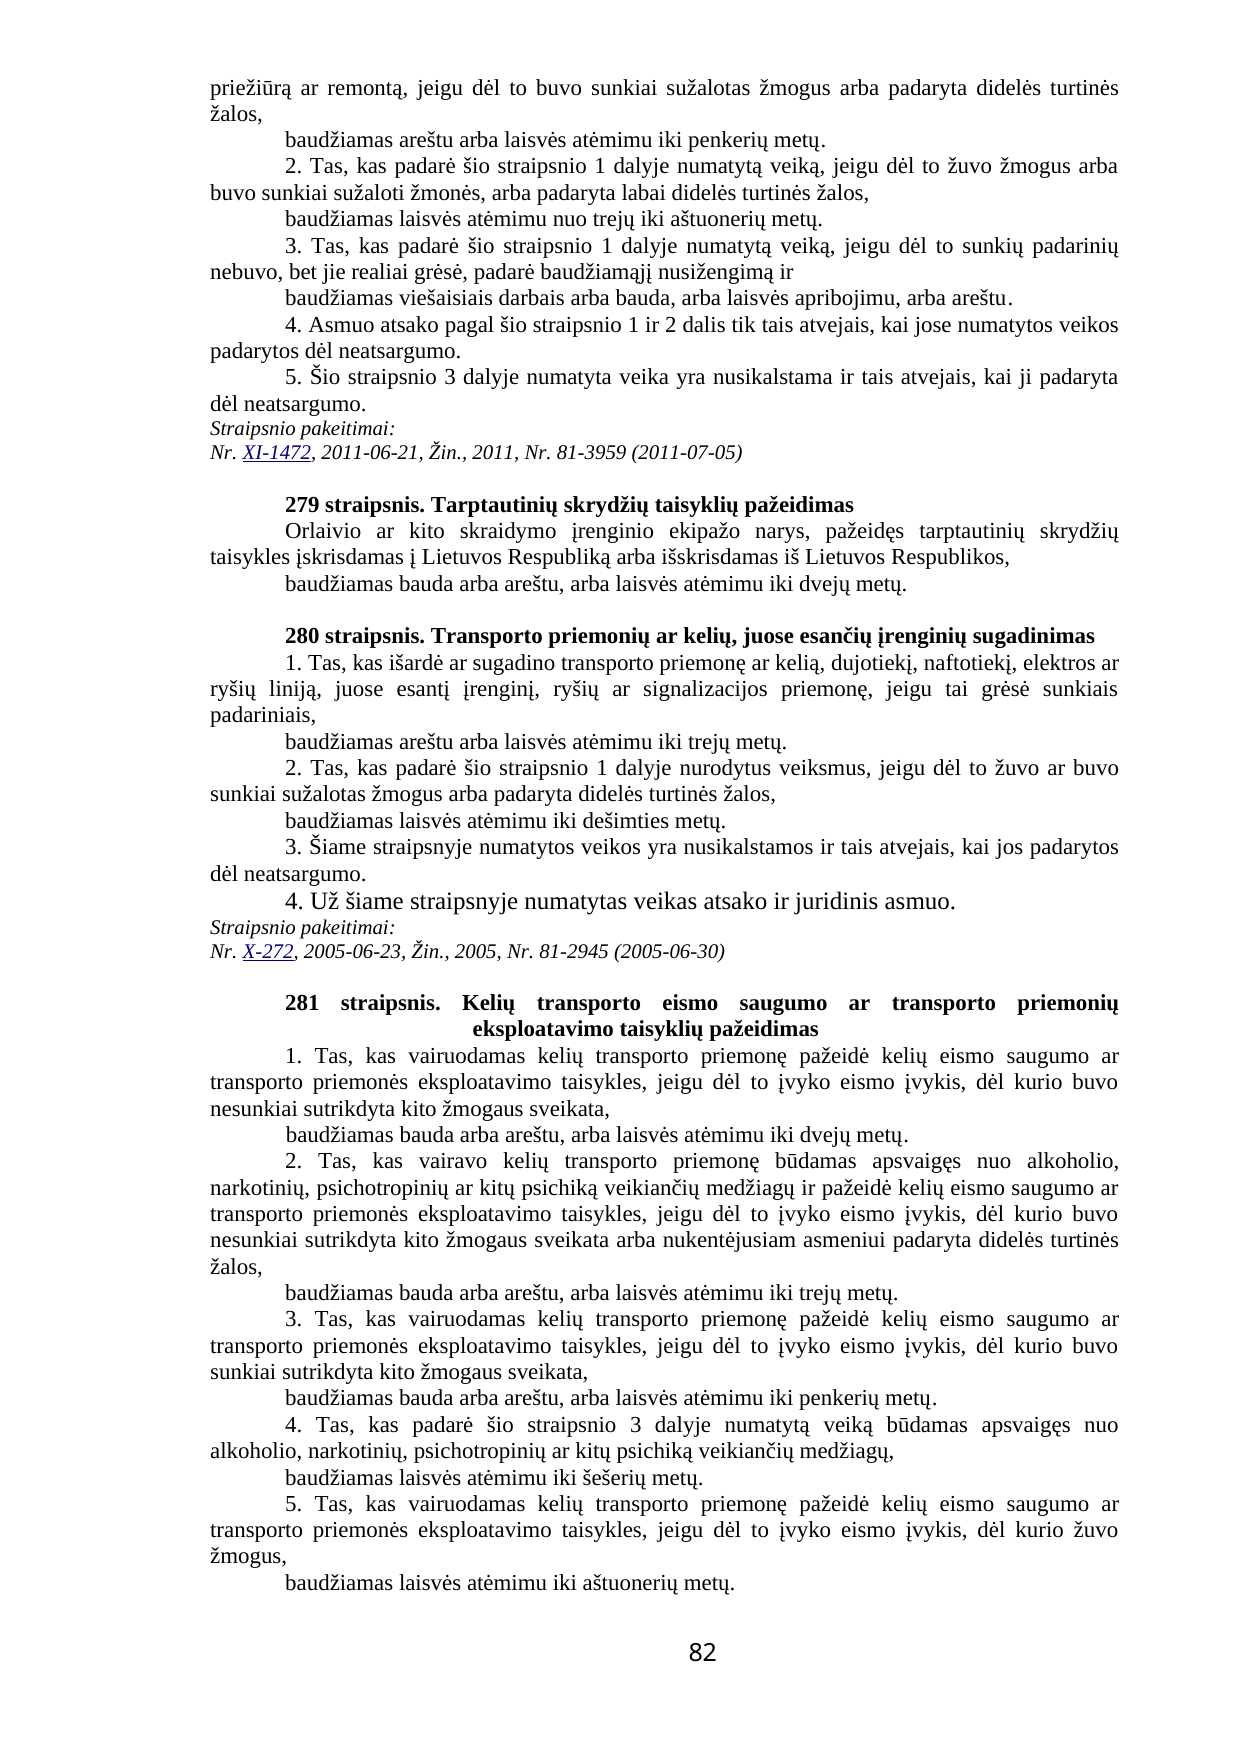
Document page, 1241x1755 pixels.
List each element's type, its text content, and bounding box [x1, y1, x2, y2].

text Nr. X-272, 2005-06-23, Žin., 2005, Nr. 81-2945 (2005-06-30) [210, 939, 1120, 963]
text 3. Šiame straipsnyje numatytos veikos yra nusikalstamos ir tais atvejais, kai jos padarytos dėl neatsargumo. [210, 833, 1120, 886]
text baudžiamas bauda arba areštu, arba laisvės atėmimu iki dvejų metų. [210, 1121, 1106, 1147]
text 280 straipsnis. Transporto priemonių ar kelių, juose esančių įrenginių sugadinimas [285, 622, 1120, 649]
text 1. Tas, kas išardė ar sugadino transporto priemonę ar kelią, dujotiekį, naftotiekį, elektros ar ryšių liniją, juose esantį įrenginį, ryšių ar signalizacijos priemonę, jeigu tai grėsė sunkiais padariniais, [210, 649, 1120, 728]
text baudžiamas laisvės atėmimu iki dešimties metų. [210, 807, 1120, 833]
text 281 straipsnis. Kelių transporto eismo saugumo ar transporto priemonių eksploatavimo taisyklių pažeidimas [285, 989, 1120, 1042]
text baudžiamas areštu arba laisvės atėmimu iki penkerių metų. [210, 126, 1120, 153]
text baudžiamas viešaisiais darbais arba bauda, arba laisvės apribojimu, arba areštu. [210, 284, 1120, 311]
text 5. Tas, kas vairuodamas kelių transporto priemonę pažeidė kelių eismo saugumo ar transporto priemonės eksploatavimo taisykles, jeigu dėl to įvyko eismo įvykis, dėl kurio žuvo žmogus, [210, 1490, 1120, 1569]
text baudžiamas bauda arba areštu, arba laisvės atėmimu iki dvejų metų. [210, 570, 1120, 596]
text 1. Tas, kas vairuodamas kelių transporto priemonę pažeidė kelių eismo saugumo ar transporto priemonės eksploatavimo taisykles, jeigu dėl to įvyko eismo įvykis, dėl kurio buvo nesunkiai sutrikdyta kito žmogaus sveikata, [210, 1042, 1120, 1121]
text baudžiamas bauda arba areštu, arba laisvės atėmimu iki trejų metų. [210, 1279, 1120, 1305]
text 3. Tas, kas padarė šio straipsnio 1 dalyje numatytą veiką, jeigu dėl to sunkių padarinių nebuvo, bet jie realiai grėsė, padarė baudžiamąjį nusižengimą ir [210, 232, 1120, 284]
text 4. Asmuo atsako pagal šio straipsnio 1 ir 2 dalis tik tais atvejais, kai jose numatytos veikos padarytos dėl neatsargumo. [210, 311, 1120, 363]
text 4. Už šiame straipsnyje numatytas veikas atsako ir juridinis asmuo. [210, 886, 1120, 915]
text Nr. XI-1472, 2011-06-21, Žin., 2011, Nr. 81-3959 (2011-07-05) [210, 440, 1120, 464]
text 5. Šio straipsnio 3 dalyje numatyta veika yra nusikalstama ir tais atvejais, kai ji padaryta dėl neatsargumo. [210, 363, 1120, 416]
text Straipsnio pakeitimai: [210, 416, 1120, 440]
text Straipsnio pakeitimai: [210, 915, 1120, 939]
text Orlaivio ar kito skraidymo įrenginio ekipažo narys, pažeidęs tarptautinių skrydžių taisykles įskrisdamas į Lietuvos Respubliką arba išskrisdamas iš Lietuvos Respublikos, [210, 517, 1120, 570]
text baudžiamas laisvės atėmimu nuo trejų iki aštuonerių metų. [210, 205, 1120, 232]
text 2. Tas, kas vairavo kelių transporto priemonę būdamas apsvaigęs nuo alkoholio, narkotinių, psichotropinių ar kitų psichiką veikiančių medžiagų ir pažeidė kelių eismo saugumo ar transporto priemonės eksploatavimo taisykles, jeigu dėl to įvyko eismo įvykis, dėl kurio buvo nesunkiai sutrikdyta kito žmogaus sveikata arba nukentėjusiam asmeniui padaryta didelės turtinės žalos, [210, 1147, 1120, 1279]
text baudžiamas laisvės atėmimu iki aštuonerių metų. [210, 1569, 1120, 1595]
text baudžiamas laisvės atėmimu iki šešerių metų. [210, 1463, 1120, 1490]
text baudžiamas bauda arba areštu, arba laisvės atėmimu iki penkerių metų. [210, 1384, 1120, 1411]
text 3. Tas, kas vairuodamas kelių transporto priemonę pažeidė kelių eismo saugumo ar transporto priemonės eksploatavimo taisykles, jeigu dėl to įvyko eismo įvykis, dėl kurio buvo sunkiai sutrikdyta kito žmogaus sveikata, [210, 1305, 1120, 1384]
text 4. Tas, kas padarė šio straipsnio 3 dalyje numatytą veiką būdamas apsvaigęs nuo alkoholio, narkotinių, psichotropinių ar kitų psichiką veikiančių medžiagų, [210, 1411, 1120, 1463]
text 2. Tas, kas padarė šio straipsnio 1 dalyje numatytą veiką, jeigu dėl to žuvo žmogus arba buvo sunkiai sužaloti žmonės, arba padaryta labai didelės turtinės žalos, [210, 153, 1120, 205]
text baudžiamas areštu arba laisvės atėmimu iki trejų metų. [210, 728, 1120, 754]
text 279 straipsnis. Tarptautinių skrydžių taisyklių pažeidimas [210, 491, 1120, 517]
text priežiūrą ar remontą, jeigu dėl to buvo sunkiai sužalotas žmogus arba padaryta didelės turtinės žalos, [210, 73, 1120, 126]
text 2. Tas, kas padarė šio straipsnio 1 dalyje nurodytus veiksmus, jeigu dėl to žuvo ar buvo sunkiai sužalotas žmogus arba padaryta didelės turtinės žalos, [210, 754, 1120, 807]
